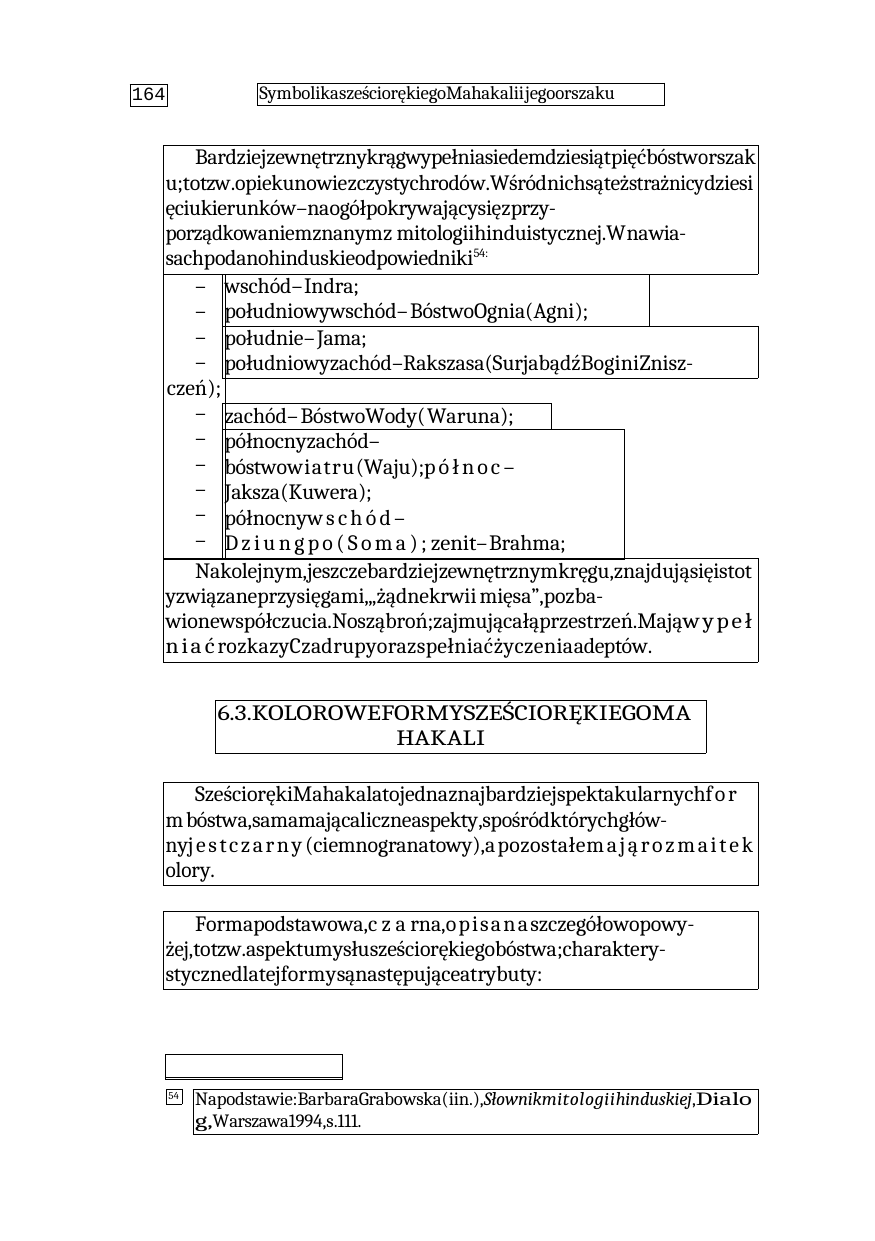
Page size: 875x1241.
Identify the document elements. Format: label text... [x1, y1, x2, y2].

text 164 [132, 85, 167, 106]
text czeń); [164, 375, 225, 401]
text SymbolikasześciorękiegoMahakaliijegoorszaku [259, 84, 664, 104]
text 6.3.KOLOROWEFORMYSZEŚCIORĘKIEGOMAHAKALI [217, 701, 704, 751]
text – [176, 528, 222, 553]
text – [176, 401, 225, 426]
text – [176, 299, 222, 324]
text północnyzachód–bóstwowiatru(Waju);północ–Jaksza(Kuwera); [224, 430, 623, 505]
text – [176, 451, 222, 477]
text – [176, 502, 222, 527]
text Napodstawie:BarbaraGrabowska(iin.),Słownikmitologiihinduskiej,Dialog,Warszawa1994,s.111. [195, 1090, 756, 1132]
text południowywschód–BóstwoOgnia(Agni); [224, 299, 649, 324]
text – [176, 324, 222, 350]
text zachód–BóstwoWody(Waruna); [224, 404, 551, 428]
text północnywschód–Dziungpo(Soma);zenit–Brahma; [224, 505, 591, 556]
text – [176, 350, 222, 375]
text – [176, 426, 222, 451]
text Formapodstawowa,czarna,opisanaszczegółowopowy-żej,totzw.aspektumysłusześciorękiegobóstwa;charaktery-stycznedlatejformysąnastępująceatrybuty: [165, 912, 756, 987]
text SześciorękiMahakalatojednaznajbardziejspektakularnychformbóstwa,samamającaliczneaspekty,spośródktórychgłów-nyjestczarny(ciemnogranatowy),apozostałemająrozmaitekolory. [165, 783, 756, 883]
text południe–Jama; [224, 327, 758, 351]
text wschód–Indra; [224, 275, 649, 299]
text Bardziejzewnętrznykrągwypełniasiedemdziesiątpięćbóstworszaku;totzw.opiekunowiezczystychrodów.Wśródnichsąteżstrażnicydziesięciukierunków–naogółpokrywającysięzprzy-porządkowaniemznanymzmitologiihinduistycznej.Wnawia-sachpodanohinduskieodpowiedniki54: [165, 146, 756, 271]
text – [176, 275, 222, 299]
text 54 [168, 1090, 182, 1102]
text – [176, 477, 222, 502]
text Nakolejnym,jeszczebardziejzewnętrznymkręgu,znajdująsięistotyzwiązaneprzysięgami,„żądnekrwiimięsa”,pozba-wionewspółczucia.Nosząbroń;zajmującałąprzestrzeń.MająwypełniaćrozkazyCzadrupyorazspełniaćżyczeniaadeptów. [165, 559, 756, 659]
text południowyzachód–Rakszasa(SurjabądźBoginiZnisz- [224, 351, 758, 376]
